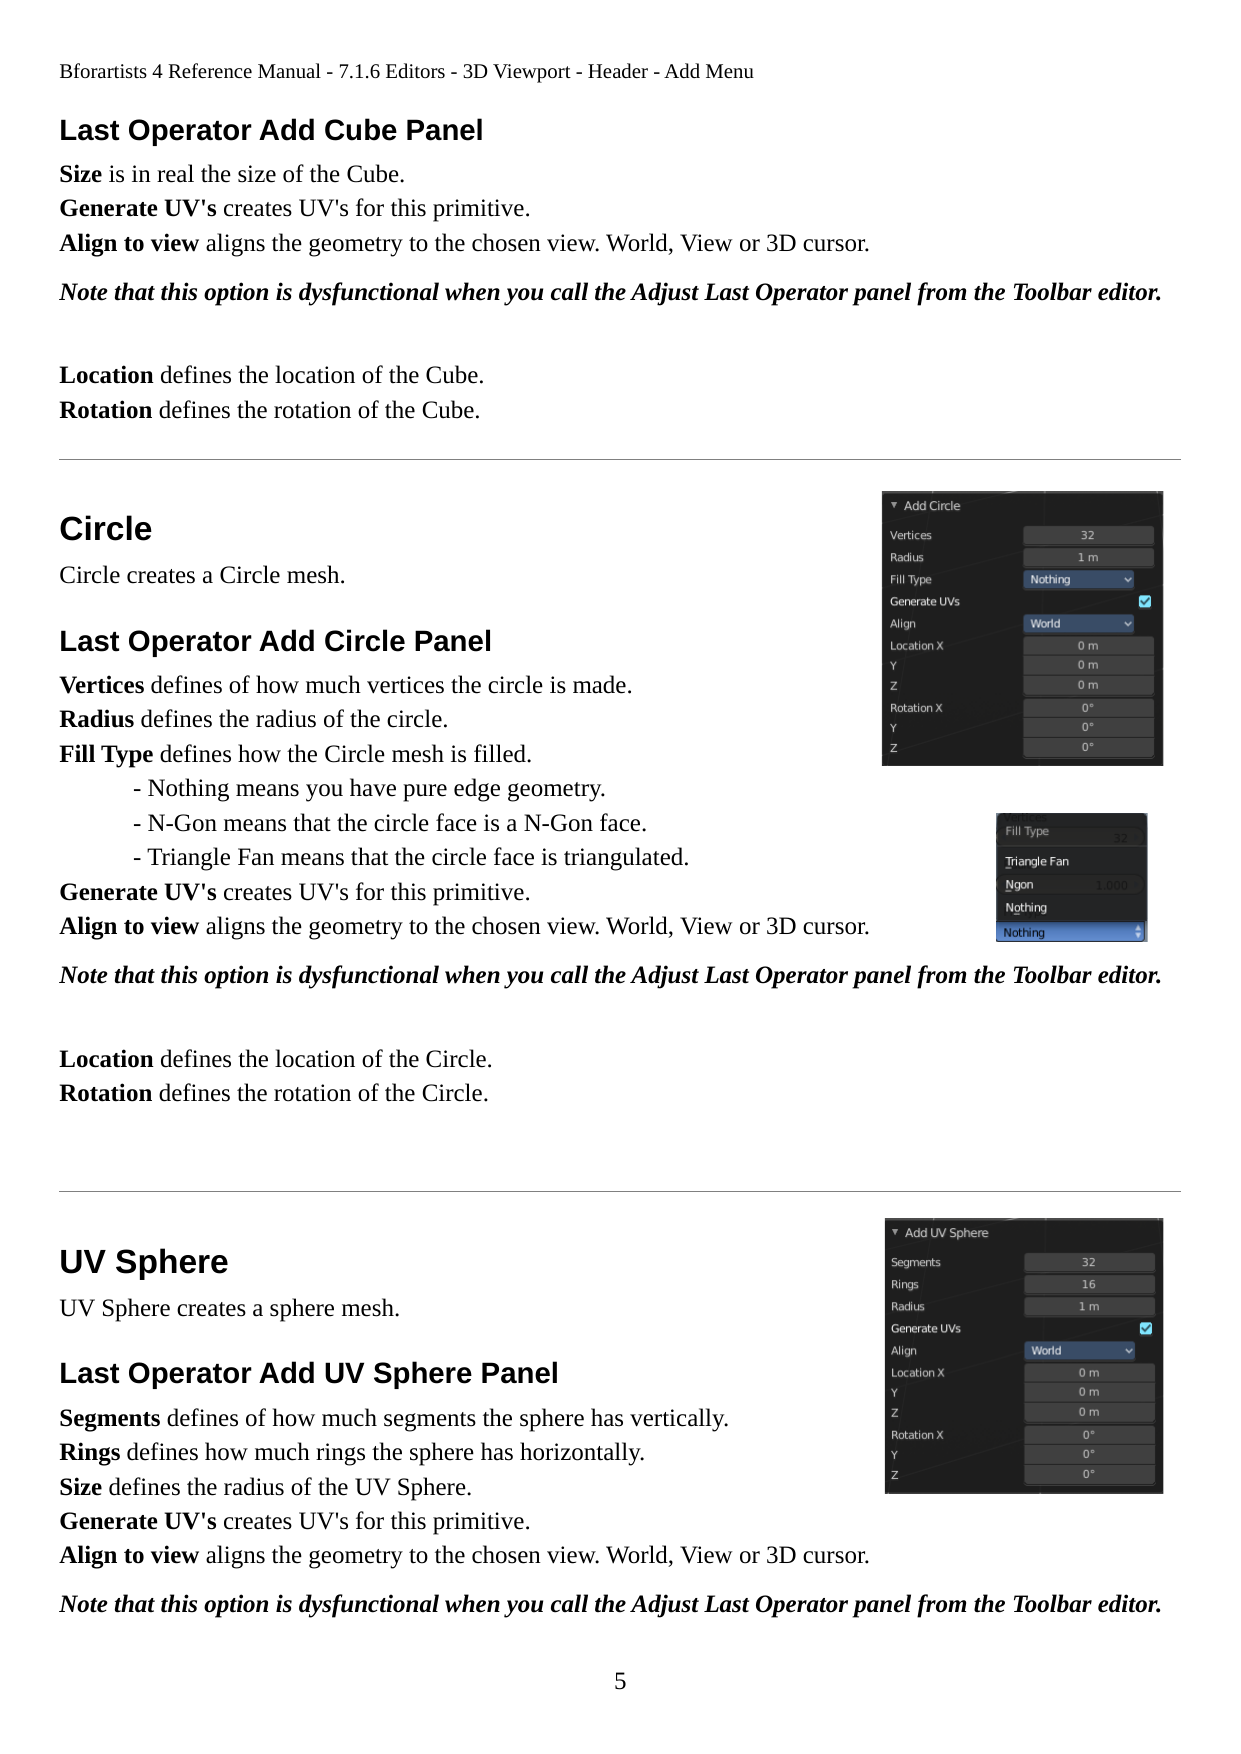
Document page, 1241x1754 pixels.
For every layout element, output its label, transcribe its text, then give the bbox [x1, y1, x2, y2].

picture [884, 1218, 1164, 1494]
text Segments defines of how much segments the sphere has vertically. Rings defines how much rings the sphere has horizontally. Size defines the radius of the UV Sphere. Generate UV's creates UV's for this primitive. Align to view aligns the geometry to the chosen view. World, View or 3D cursor. [59, 1403, 1181, 1569]
subtitle [1164, 509, 1181, 548]
text Circle creates a Circle mesh. [59, 560, 881, 589]
text Vertices defines of how much vertices the circle is made. Radius defines the radius of the circle. Fill Type defines how the Circle mesh is filled. - Nothing means you have pure edge geometry. - N-Gon means that the circle face is a N-Gon face. - Triangle Fan means that the circle face is triangulated. Generate UV's creates UV's for this primitive. Align to view aligns the geometry to the chosen view. World, View or 3D cursor. [59, 670, 1181, 940]
subtitle Circle [59, 509, 881, 548]
picture [996, 813, 1148, 942]
picture [881, 491, 1164, 766]
text Location defines the location of the Circle. Rotation defines the rotation of the Circle. [59, 1009, 1181, 1107]
text UV Sphere creates a sphere mesh. [59, 1293, 884, 1321]
text Size is in real the size of the Cube. Generate UV's creates UV's for this primitive. Align to view aligns the geometry to the chosen view. World, View or 3D cursor. [59, 159, 1181, 257]
text Location defines the location of the Cube. Rotation defines the rotation of the Cube. [59, 326, 1181, 424]
subtitle Last Operator Add Cube Panel [59, 113, 1181, 146]
subtitle Last Operator Add Circle Panel [59, 624, 881, 657]
text Note that this option is dysfunctional when you call the Adjust Last Operator panel from the Toolbar editor. [59, 960, 1181, 989]
text Note that this option is dysfunctional when you call the Adjust Last Operator panel from the Toolbar editor. [59, 277, 1181, 306]
text Note that this option is dysfunctional when you call the Adjust Last Operator panel from the Toolbar editor. [59, 1589, 1181, 1618]
subtitle Last Operator Add UV Sphere Panel [59, 1356, 884, 1390]
subtitle UV Sphere [59, 1242, 884, 1280]
subtitle [1164, 1242, 1181, 1280]
